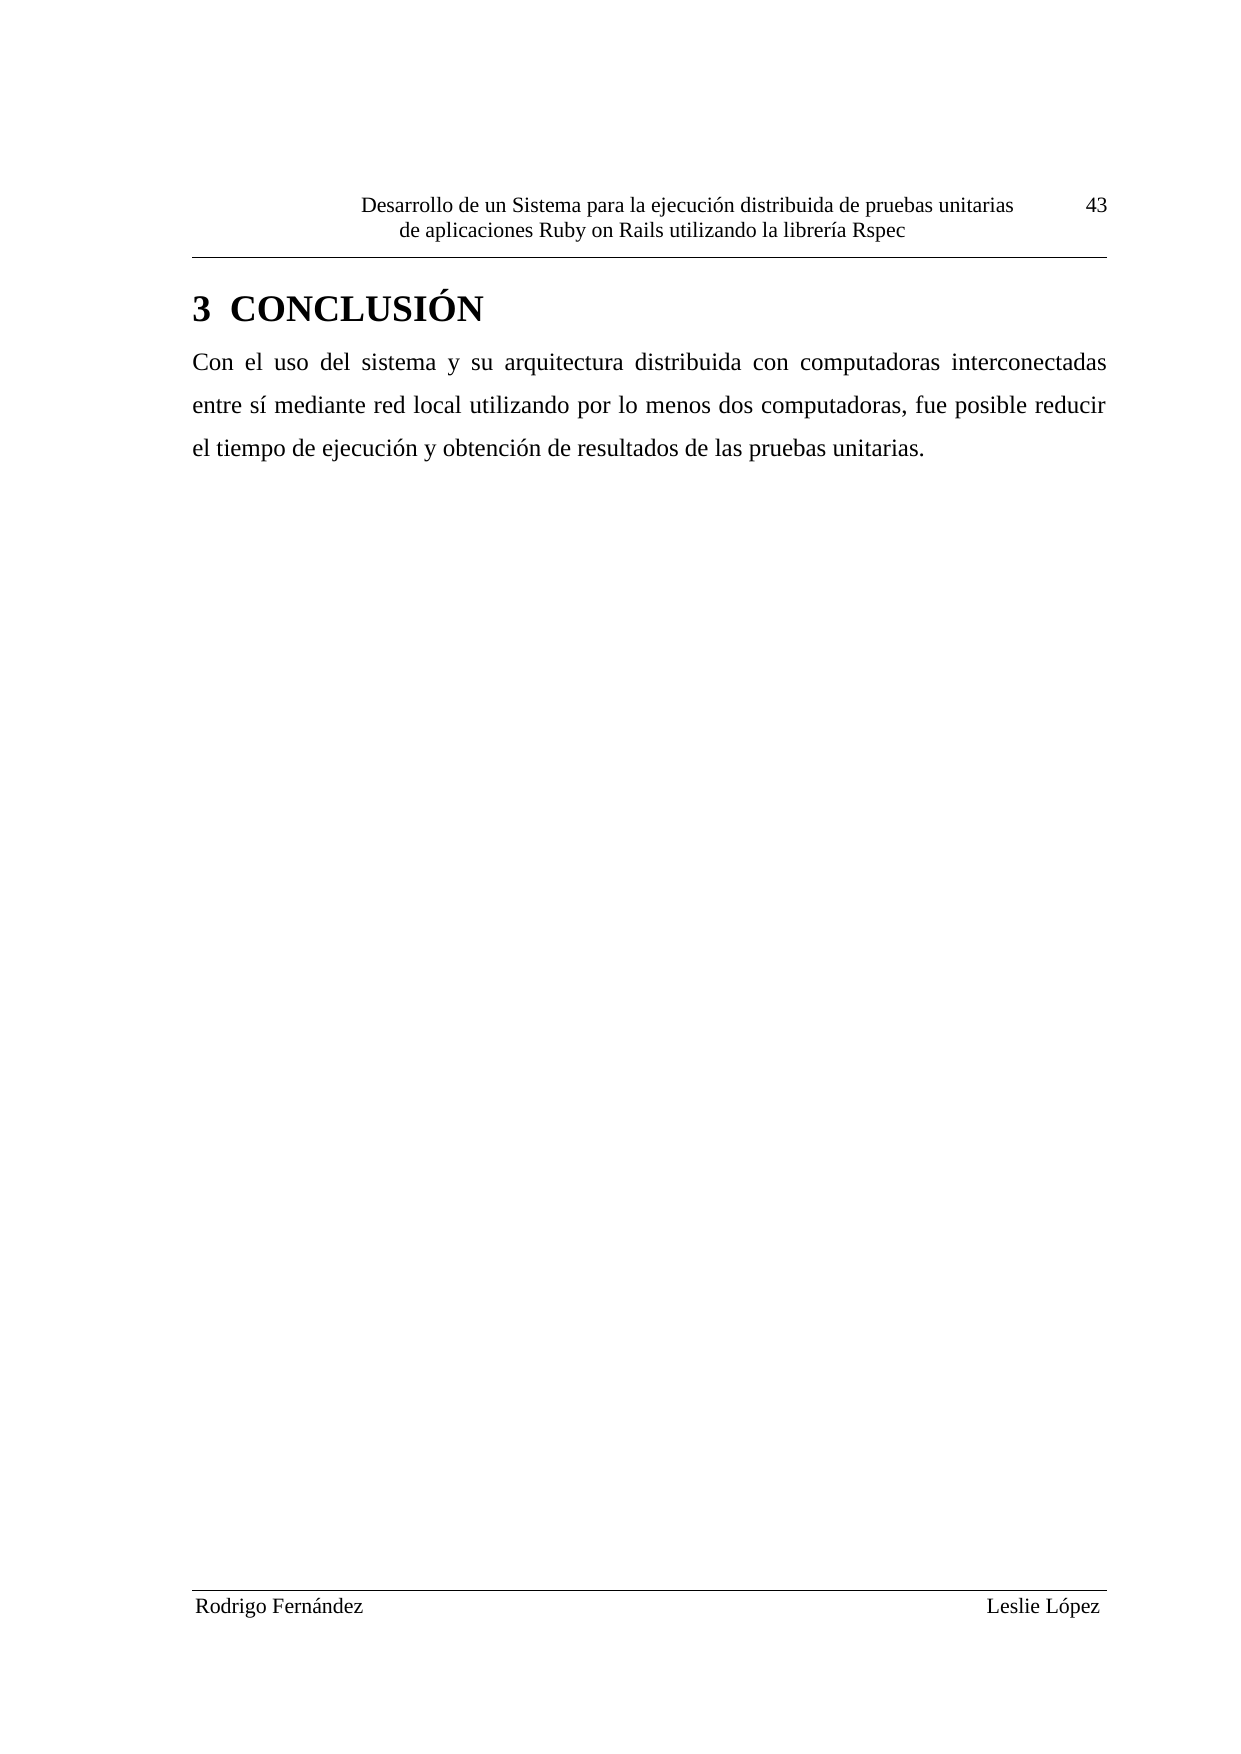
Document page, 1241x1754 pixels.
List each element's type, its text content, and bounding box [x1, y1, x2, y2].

text Con el uso del sistema y su arquitectura distribuida con computadoras interconectadas entre sí mediante red local utilizando por lo menos dos computadoras, fue posible reducir el tiempo de ejecución y obtención de resultados de las pruebas unitarias. [192, 347, 1107, 462]
subtitle Conclusión [192, 286, 1107, 329]
